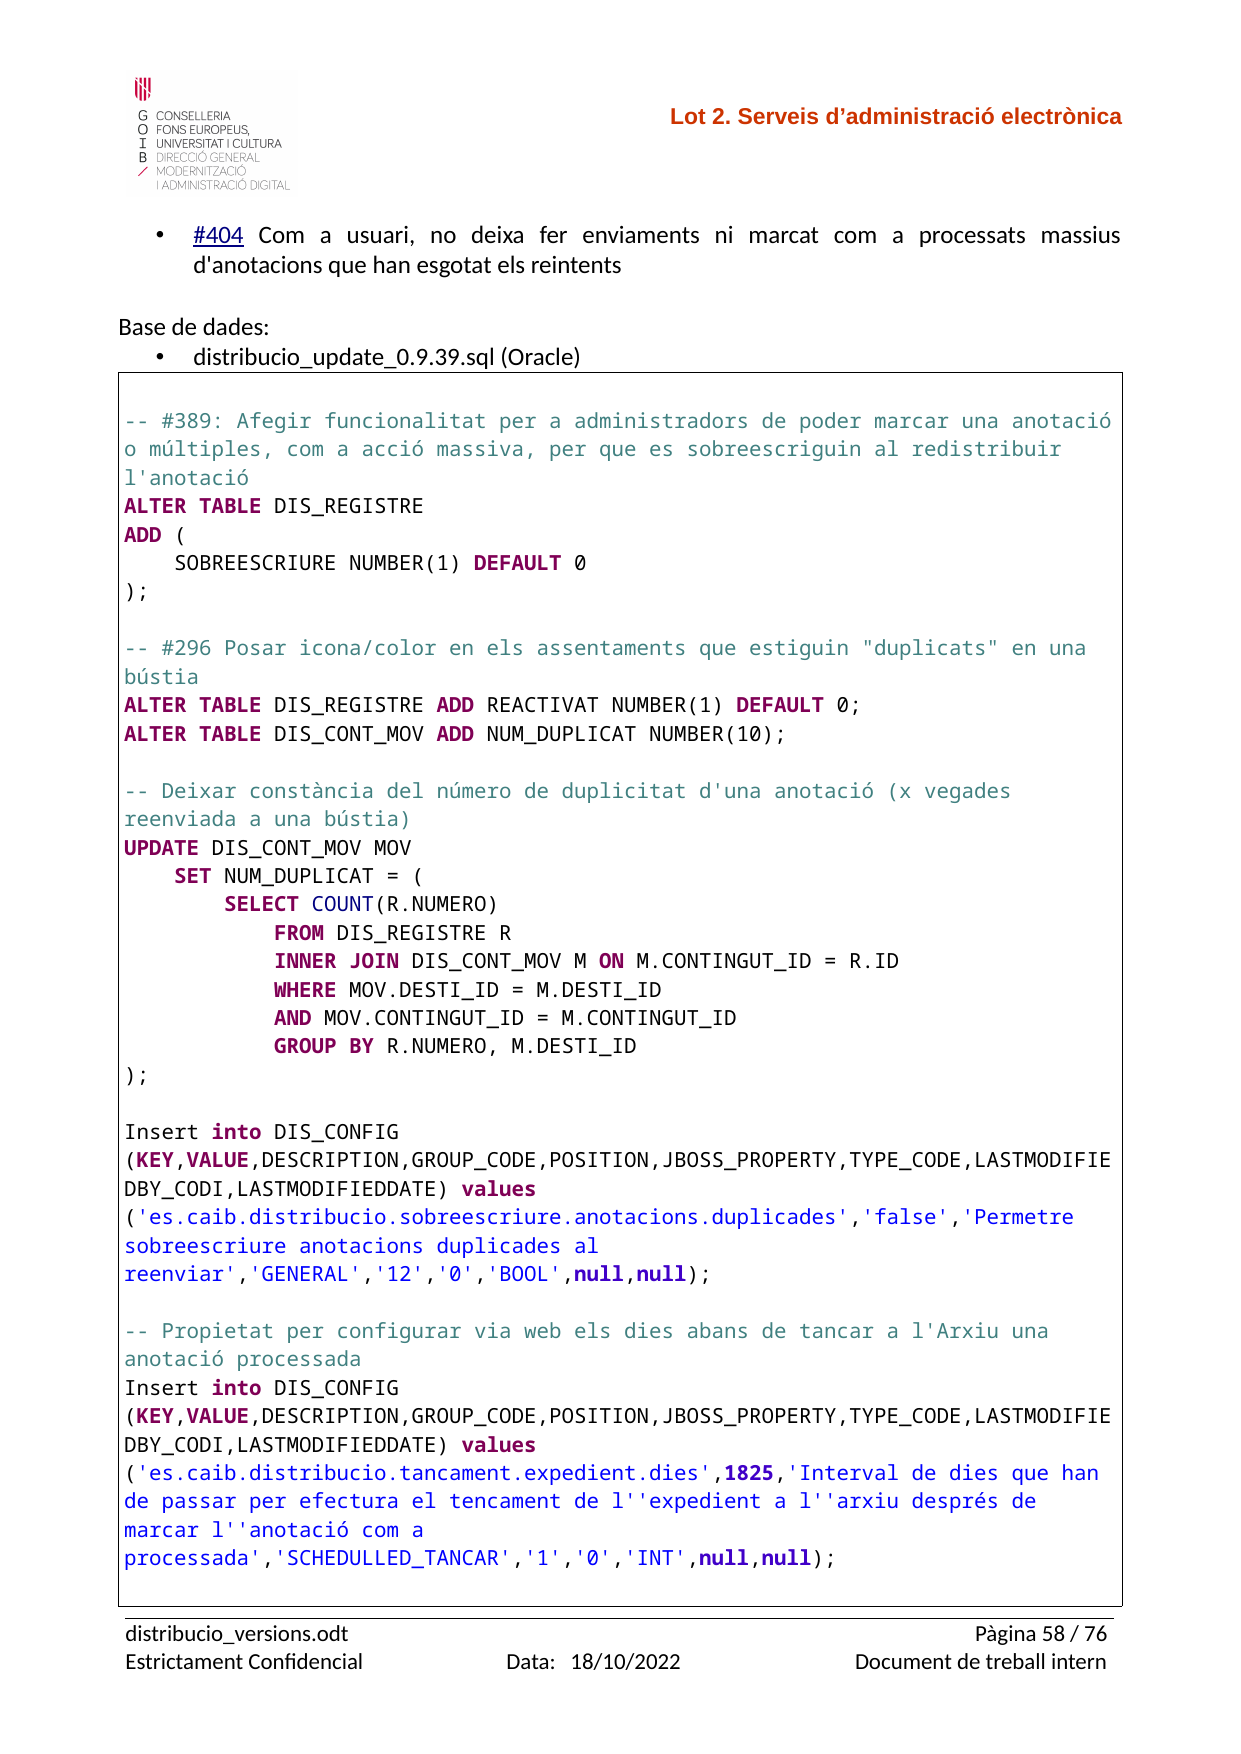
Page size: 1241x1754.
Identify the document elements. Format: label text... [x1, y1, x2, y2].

table_header -- #389: Afegir funcionalitat per a administradors de poder marcar una anotació o múltiples, com a acció massiva, per que es sobreescriguin al redistribuir l'anotació ALTER TABLE DIS_REGISTRE ADD ( SOBREESCRIURE NUMBER(1) DEFAULT 0 ); -- #296 Posar icona/color en els assentaments que estiguin "duplicats" en una bústia ALTER TABLE DIS_REGISTRE ADD REACTIVAT NUMBER(1) DEFAULT 0; ALTER TABLE DIS_CONT_MOV ADD NUM_DUPLICAT NUMBER(10); -- Deixar constància del número de duplicitat d'una anotació (x vegades reenviada a una bústia) UPDATE DIS_CONT_MOV MOV SET NUM_DUPLICAT = ( SELECT COUNT(R.NUMERO) FROM DIS_REGISTRE R INNER JOIN DIS_CONT_MOV M ON M.CONTINGUT_ID = R.ID WHERE MOV.DESTI_ID = M.DESTI_ID AND MOV.CONTINGUT_ID = M.CONTINGUT_ID GROUP BY R.NUMERO, M.DESTI_ID ); Insert into DIS_CONFIG (KEY,VALUE,DESCRIPTION,GROUP_CODE,POSITION,JBOSS_PROPERTY,TYPE_CODE,LASTMODIFIEDBY_CODI,LASTMODIFIEDDATE) values ('es.caib.distribucio.sobreescriure.anotacions.duplicades','false','Permetre sobreescriure anotacions duplicades al reenviar','GENERAL','12','0','BOOL',null,null); -- Propietat per configurar via web els dies abans de tancar a l'Arxiu una anotació processada Insert into DIS_CONFIG (KEY,VALUE,DESCRIPTION,GROUP_CODE,POSITION,JBOSS_PROPERTY,TYPE_CODE,LASTMODIFIEDBY_CODI,LASTMODIFIEDDATE) values ('es.caib.distribucio.tancament.expedient.dies',1825,'Interval de dies que han de passar per efectura el tencament de l''expedient a l''arxiu després de marcar l''anotació com a processada','SCHEDULLED_TANCAR','1','0','INT',null,null); [119, 373, 1122, 1606]
list #404 Com a usuari, no deixa fer enviaments ni marcat com a processats massius d'anotacions que han esgotat els reintents [156, 219, 1122, 280]
list distribucio_update_0.9.39.sql (Oracle) [156, 341, 1122, 372]
picture [126, 70, 299, 197]
text Base de dades: [118, 311, 1122, 341]
